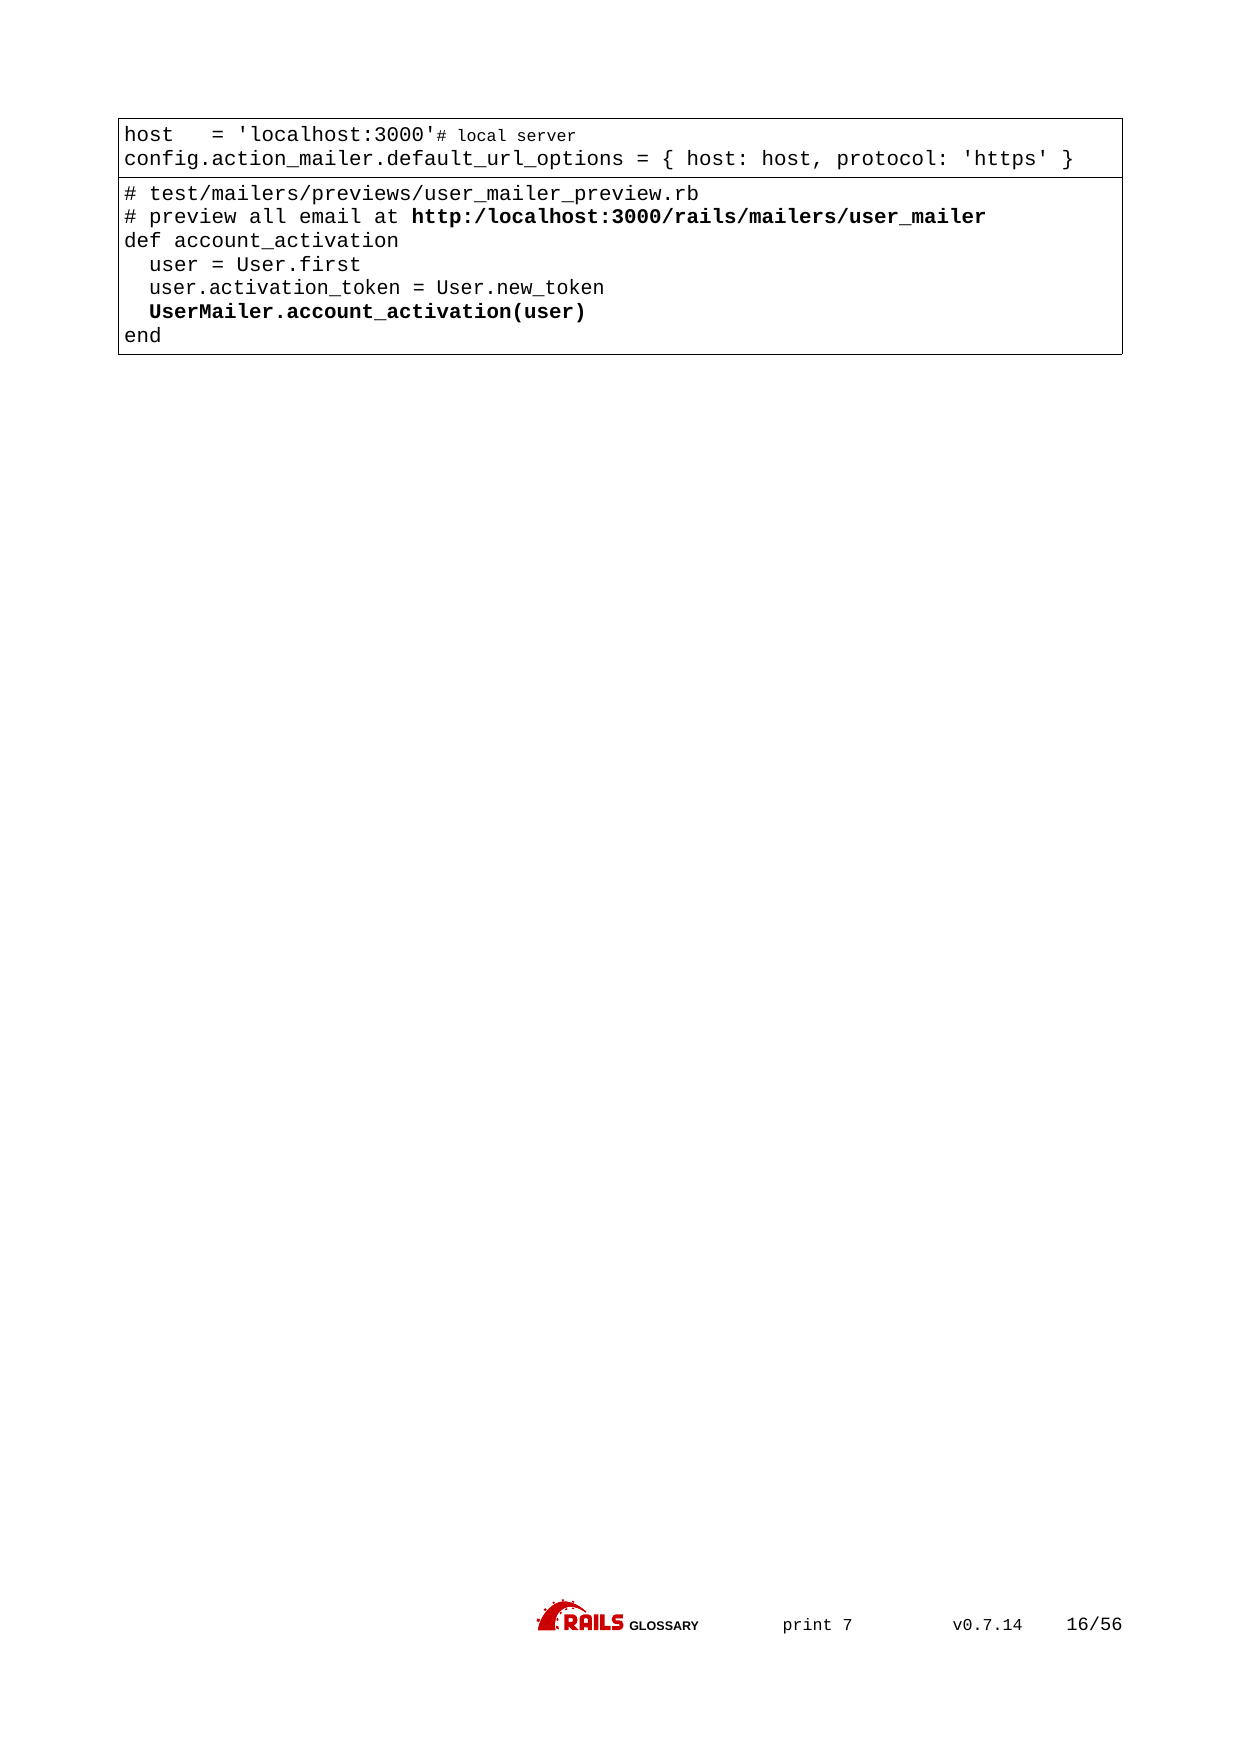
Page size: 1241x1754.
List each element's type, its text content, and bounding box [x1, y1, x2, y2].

table_cell # test/mailers/previews/user_mailer_preview.rb # preview all email at http:/localhost:3000/rails/mailers/user_mailer def account_activation user = User.first user.activation_token = User.new_token UserMailer.account_activation(user) end [119, 178, 1122, 354]
table_header host = 'localhost:3000'# local server config.action_mailer.default_url_options = { host: host, protocol: 'https' } [119, 119, 1122, 177]
